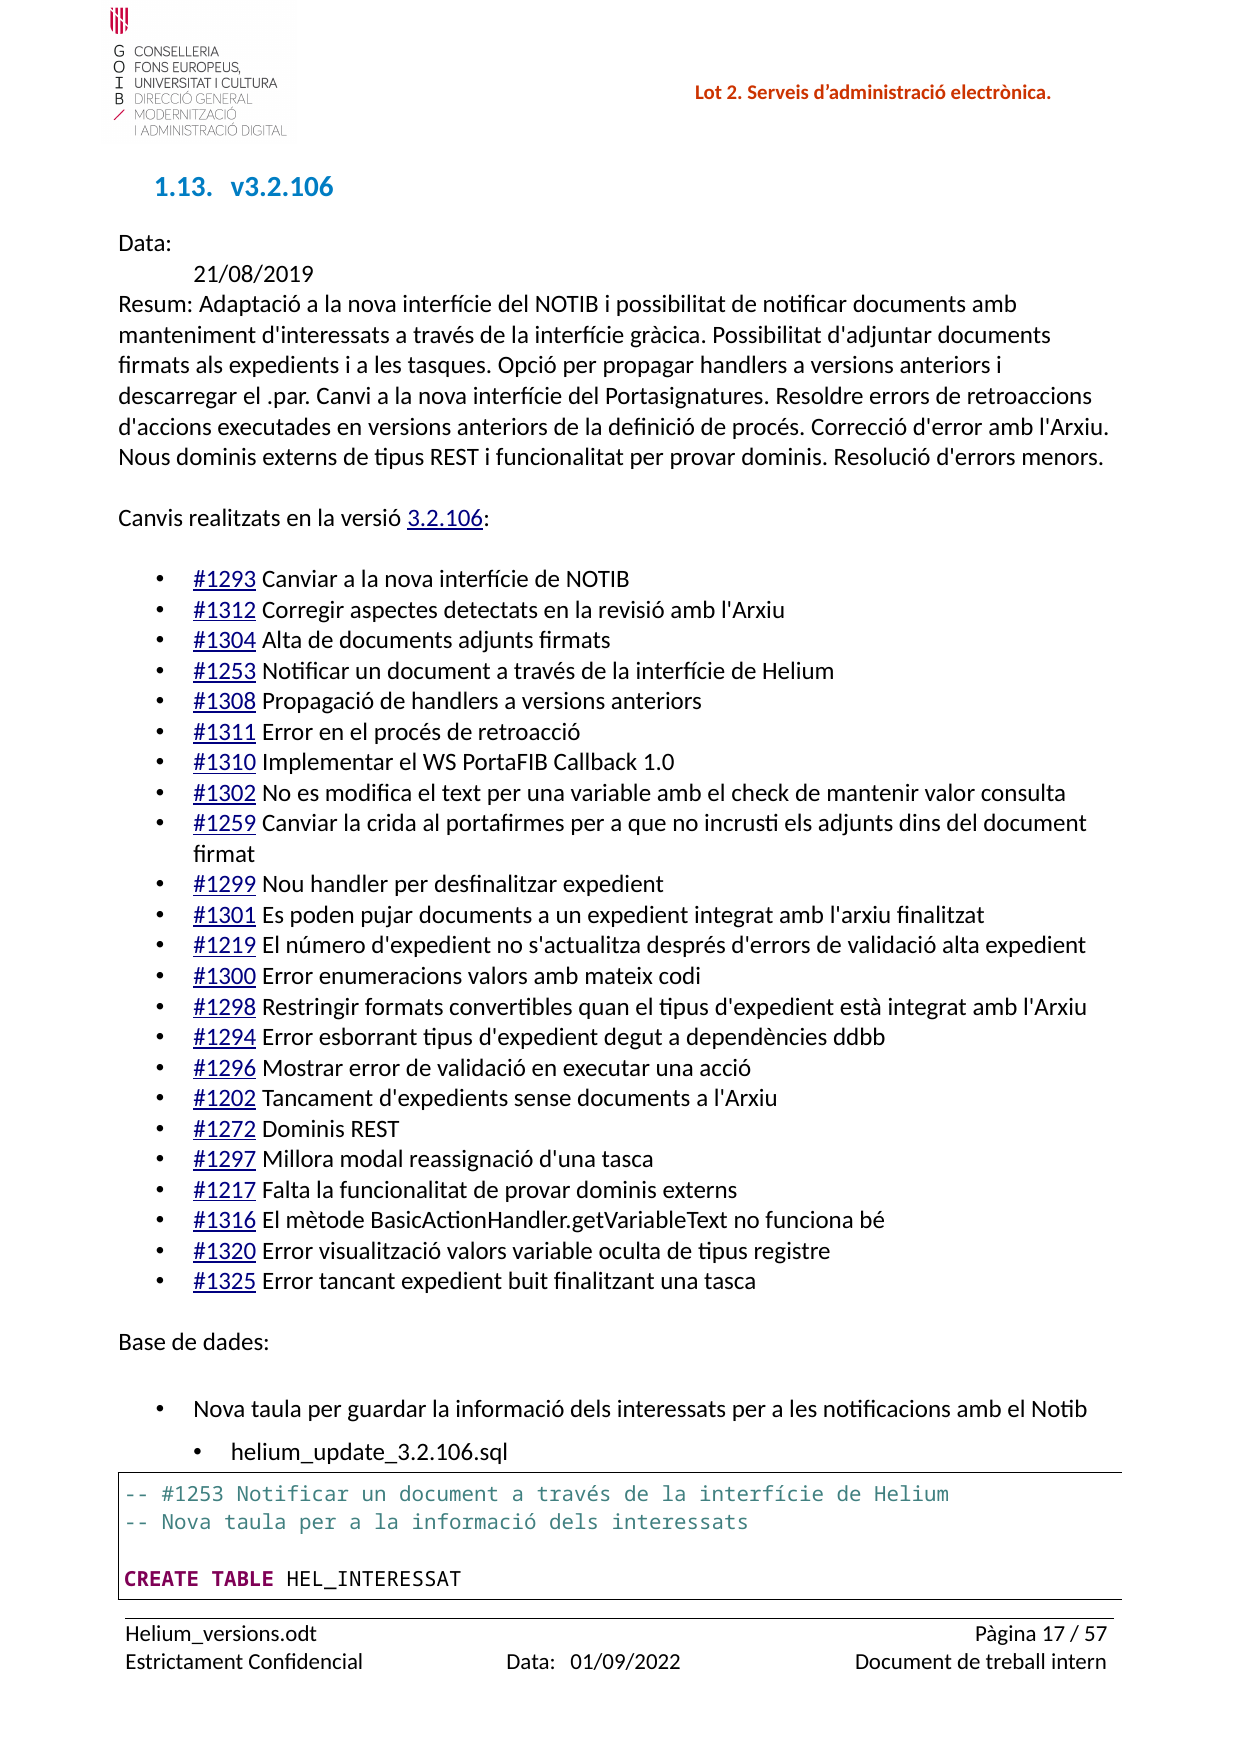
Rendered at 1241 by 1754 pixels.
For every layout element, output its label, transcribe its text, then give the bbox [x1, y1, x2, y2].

subtitle v3.2.106 [153, 168, 1122, 204]
list #1302 No es modifica el text per una variable amb el check de mantenir valor consulta [156, 777, 1122, 807]
list #1293 Canviar a la nova interfície de NOTIB [156, 563, 1122, 594]
list #1272 Dominis REST [156, 1113, 1122, 1143]
text 21/08/2019 [118, 258, 1122, 289]
list #1297 Millora modal reassignació d'una tasca [156, 1143, 1122, 1174]
list #1310 Implementar el WS PortaFIB Callback 1.0 [156, 746, 1122, 777]
list #1316 El mètode BasicActionHandler.getVariableText no funciona bé [156, 1204, 1122, 1235]
list #1300 Error enumeracions valors amb mateix codi [156, 960, 1122, 991]
list #1202 Tancament d'expedients sense documents a l'Arxiu [156, 1082, 1122, 1113]
list helium_update_3.2.106.sql [193, 1436, 1122, 1466]
text Canvis realitzats en la versió 3.2.106: [118, 502, 1122, 533]
list #1296 Mostrar error de validació en executar una acció [156, 1052, 1122, 1082]
table_header -- #1253 Notificar un document a través de la interfície de Helium -- Nova taula per a la informació dels interessats CREATE TABLE HEL_INTERESSAT [119, 1473, 1122, 1598]
list #1259 Canviar la crida al portafirmes per a que no incrusti els adjunts dins del document firmat [156, 807, 1122, 868]
list #1320 Error visualització valors variable oculta de tipus registre [156, 1235, 1122, 1265]
text Resum: Adaptació a la nova interfície del NOTIB i possibilitat de notificar documents amb manteniment d'interessats a través de la interfície gràcica. Possibilitat d'adjuntar documents firmats als expedients i a les tasques. Opció per propagar handlers a versions anteriors i descarregar el .par. Canvi a la nova interfície del Portasignatures. Resoldre errors de retroaccions d'accions executades en versions anteriors de la definició de procés. Correcció d'error amb l'Arxiu. Nous dominis externs de tipus REST i funcionalitat per provar dominis. Resolució d'errors menors. [118, 289, 1122, 472]
list Nova taula per guardar la informació dels interessats per a les notificacions amb el Notib [156, 1393, 1122, 1424]
list #1298 Restringir formats convertibles quan el tipus d'expedient està integrat amb l'Arxiu [156, 991, 1122, 1021]
list #1219 El número d'expedient no s'actualitza després d'errors de validació alta expedient [156, 929, 1122, 960]
list #1311 Error en el procés de retroacció [156, 716, 1122, 746]
list #1304 Alta de documents adjunts firmats [156, 624, 1122, 655]
list #1301 Es poden pujar documents a un expedient integrat amb l'arxiu finalitzat [156, 899, 1122, 929]
text Data: [118, 228, 1122, 258]
text Base de dades: [118, 1326, 1122, 1357]
list #1312 Corregir aspectes detectats en la revisió amb l'Arxiu [156, 594, 1122, 624]
list #1299 Nou handler per desfinalitzar expedient [156, 868, 1122, 899]
list #1253 Notificar un document a través de la interfície de Helium [156, 655, 1122, 685]
picture [100, 0, 297, 144]
list #1308 Propagació de handlers a versions anteriors [156, 685, 1122, 716]
list #1325 Error tancant expedient buit finalitzant una tasca [156, 1265, 1122, 1296]
list #1217 Falta la funcionalitat de provar dominis externs [156, 1174, 1122, 1204]
list #1294 Error esborrant tipus d'expedient degut a dependències ddbb [156, 1021, 1122, 1052]
